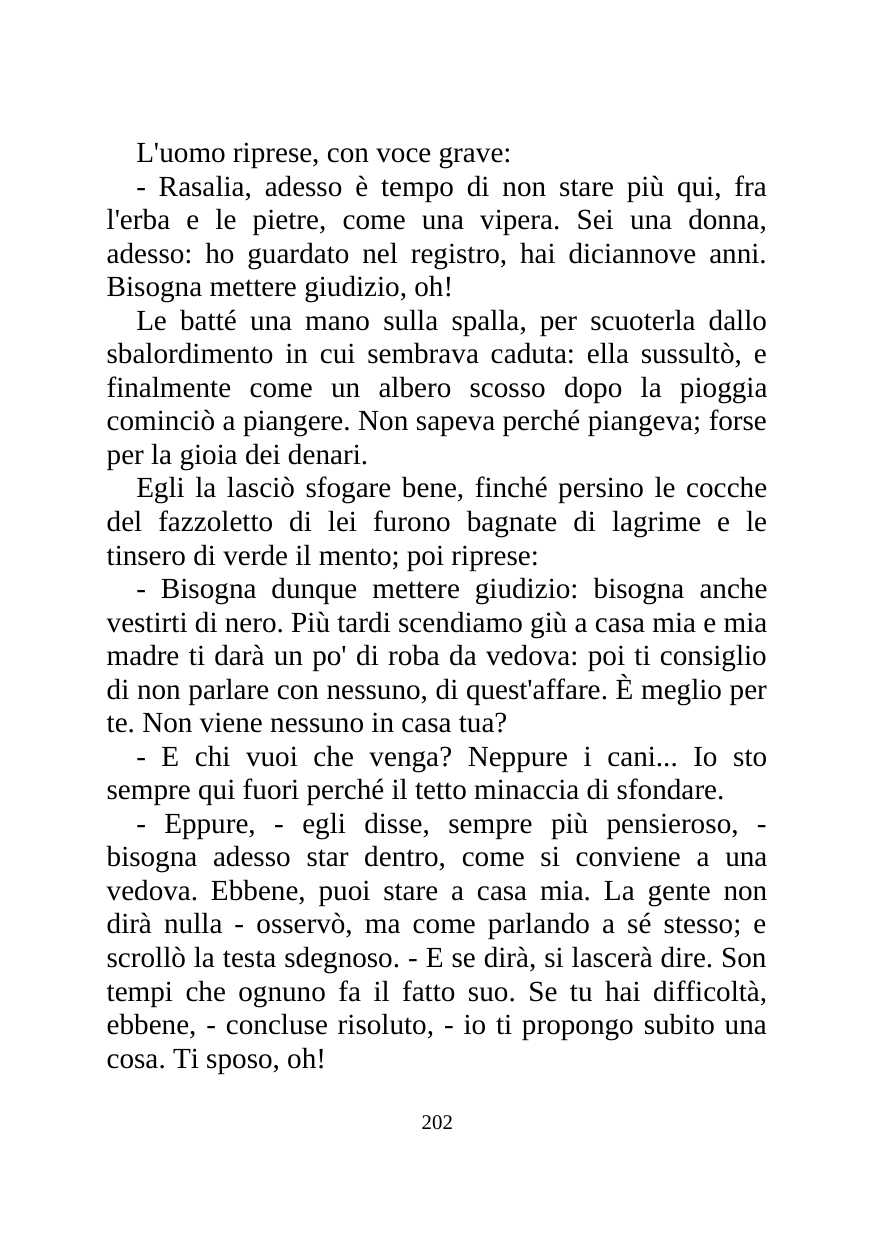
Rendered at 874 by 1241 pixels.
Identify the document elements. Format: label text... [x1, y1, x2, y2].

text Egli la lasciò sfogare bene, finché persino le cocche del fazzoletto di lei furono bagnate di lagrime e le tinsero di verde il mento; poi riprese: [106, 471, 768, 571]
text - E chi vuoi che venga? Neppure i cani... Io sto sempre qui fuori perché il tetto minaccia di sfondare. [106, 739, 768, 806]
text - Eppure, - egli disse, sempre più pensieroso, - bisogna adesso star dentro, come si conviene a una vedova. Ebbene, puoi stare a casa mia. La gente non dirà nulla - osservò, ma come parlando a sé stesso; e scrollò la testa sdegnoso. - E se dirà, si lascerà dire. Son tempi che ognuno fa il fatto suo. Se tu hai difficoltà, ebbene, - concluse risoluto, - io ti propongo subito una cosa. Ti sposo, oh! [106, 806, 768, 1074]
text - Rasalia, adesso è tempo di non stare più qui, fra l'erba e le pietre, come una vipera. Sei una donna, adesso: ho guardato nel registro, hai diciannove anni. Bisogna mettere giudizio, oh! [106, 169, 768, 303]
text Le batté una mano sulla spalla, per scuoterla dallo sbalordimento in cui sembrava caduta: ella sussultò, e finalmente come un albero scosso dopo la pioggia cominciò a piangere. Non sapeva perché piangeva; forse per la gioia dei denari. [106, 303, 768, 471]
text - Bisogna dunque mettere giudizio: bisogna anche vestirti di nero. Più tardi scendiamo giù a casa mia e mia madre ti darà un po' di roba da vedova: poi ti consiglio di non parlare con nessuno, di quest'affare. È meglio per te. Non viene nessuno in casa tua? [106, 571, 768, 739]
text L'uomo riprese, con voce grave: [106, 135, 768, 169]
